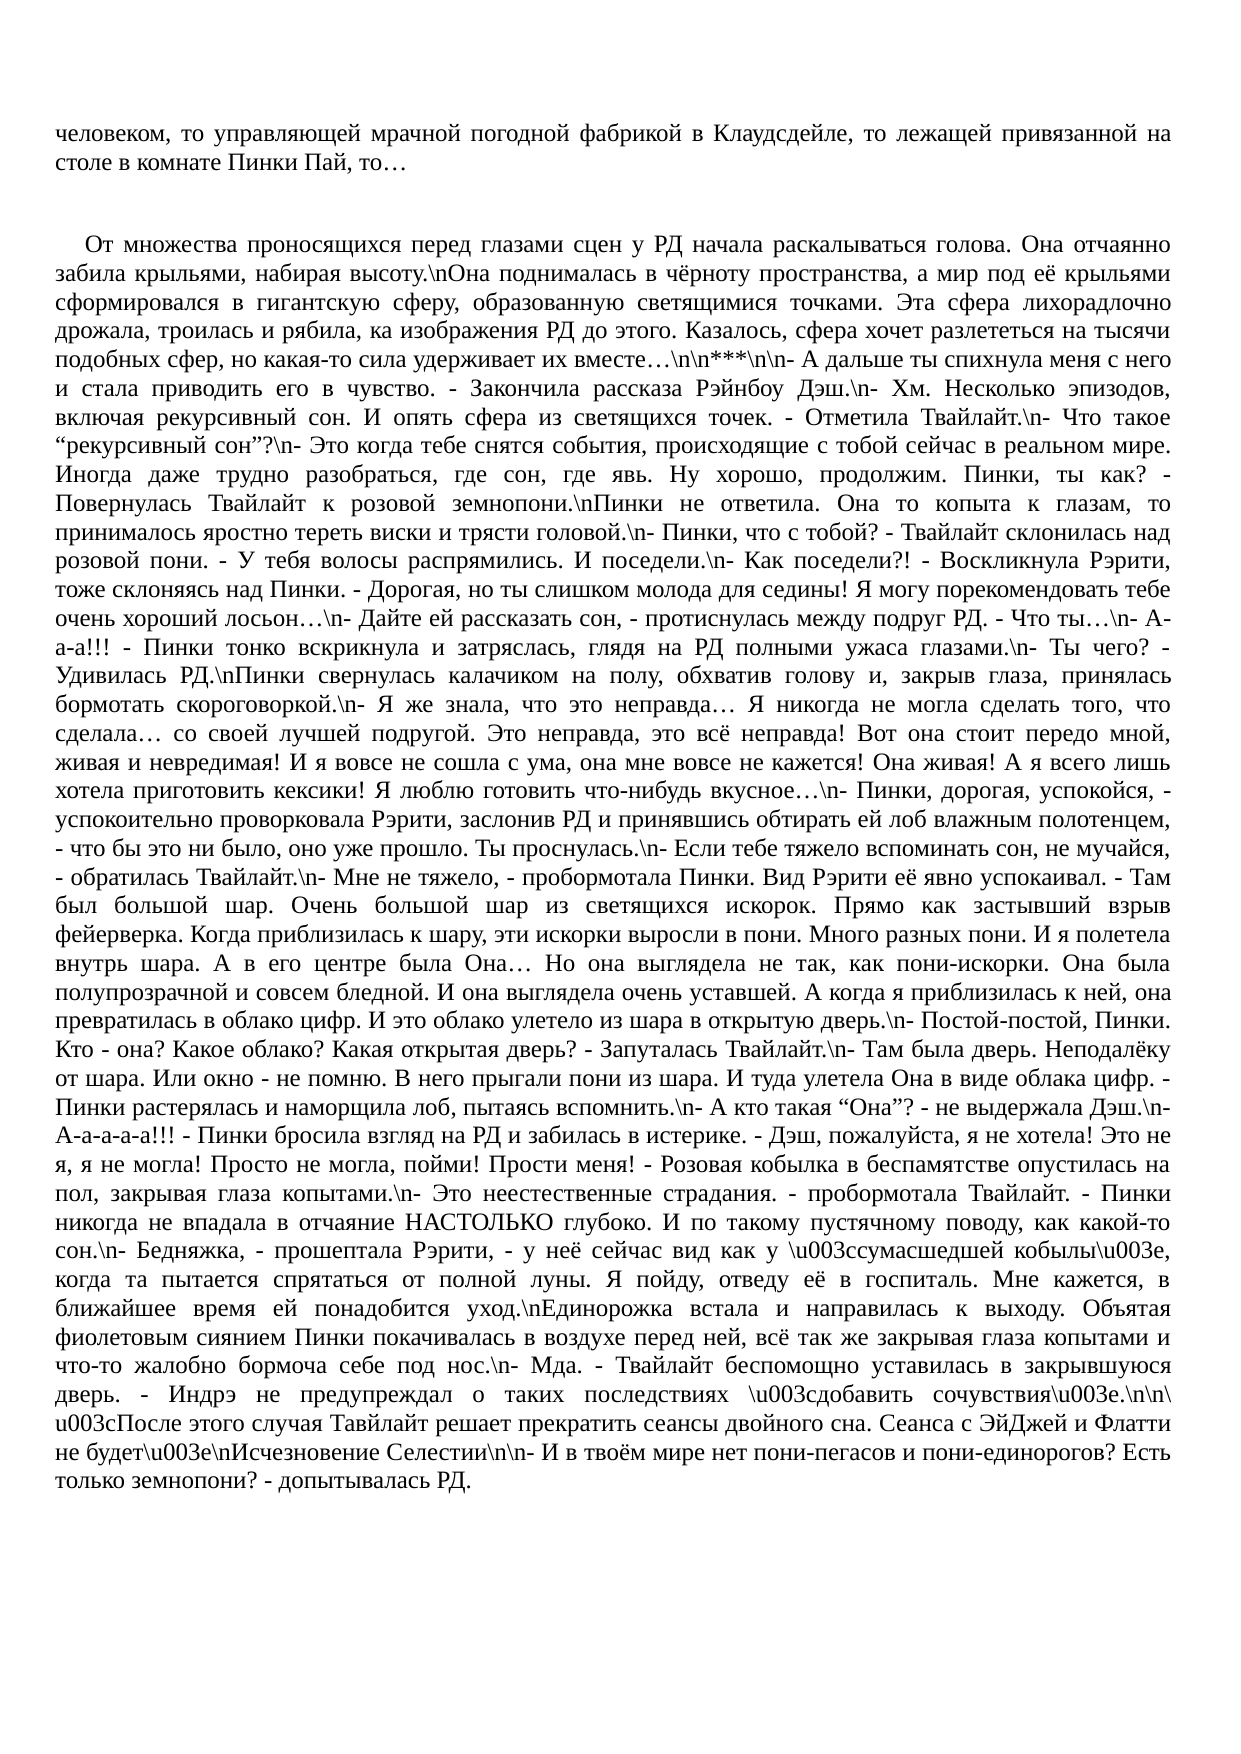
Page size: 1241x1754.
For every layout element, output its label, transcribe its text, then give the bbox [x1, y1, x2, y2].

text От множества проносящихся перед глазами сцен у РД начала раскалываться голова. Она отчаянно забила крыльями, набирая высоту.\nОна поднималась в чёрноту пространства, а мир под её крыльями сформировался в гигантскую сферу, образованную светящимися точками. Эта сфера лихорадлочно дрожала, троилась и рябила, ка изображения РД до этого. Казалось, сфера хочет разлететься на тысячи подобных сфер, но какая-то сила удерживает их вместе…\n\n***\n\n- А дальше ты спихнула меня с него и стала приводить его в чувство. - Закончила рассказа Рэйнбоу Дэш.\n- Хм. Несколько эпизодов, включая рекурсивный сон. И опять сфера из светящихся точек. - Отметила Твайлайт.\n- Что такое “рекурсивный сон”?\n- Это когда тебе снятся события, происходящие с тобой сейчас в реальном мире. Иногда даже трудно разобраться, где сон, где явь. Ну хорошо, продолжим. Пинки, ты как? - Повернулась Твайлайт к розовой земнопони.\nПинки не ответила. Она то копыта к глазам, то принималось яростно тереть виски и трясти головой.\n- Пинки, что с тобой? - Твайлайт склонилась над розовой пони. - У тебя волосы распрямились. И поседели.\n- Как поседели?! - Воскликнула Рэрити, тоже склоняясь над Пинки. - Дорогая, но ты слишком молода для седины! Я могу порекомендовать тебе очень хороший лосьон…\n- Дайте ей рассказать сон, - протиснулась между подруг РД. - Что ты…\n- А-а-а!!! - Пинки тонко вскрикнула и затряслась, глядя на РД полными ужаса глазами.\n- Ты чего? - Удивилась РД.\nПинки свернулась калачиком на полу, обхватив голову и, закрыв глаза, принялась бормотать скороговоркой.\n- Я же знала, что это неправда… Я никогда не могла сделать того, что сделала… со своей лучшей подругой. Это неправда, это всё неправда! Вот она стоит передо мной, живая и невредимая! И я вовсе не сошла с ума, она мне вовсе не кажется! Она живая! А я всего лишь хотела приготовить кексики! Я люблю готовить что-нибудь вкусное…\n- Пинки, дорогая, успокойся, - успокоительно проворковала Рэрити, заслонив РД и принявшись обтирать ей лоб влажным полотенцем, - что бы это ни было, оно уже прошло. Ты проснулась.\n- Если тебе тяжело вспоминать сон, не мучайся, - обратилась Твайлайт.\n- Мне не тяжело, - пробормотала Пинки. Вид Рэрити её явно успокаивал. - Там был большой шар. Очень большой шар из светящихся искорок. Прямо как застывший взрыв фейерверка. Когда приблизилась к шару, эти искорки выросли в пони. Много разных пони. И я полетела внутрь шара. А в его центре была Она… Но она выглядела не так, как пони-искорки. Она была полупрозрачной и совсем бледной. И она выглядела очень уставшей. А когда я приблизилась к ней, она превратилась в облако цифр. И это облако улетело из шара в открытую дверь.\n- Постой-постой, Пинки. Кто - она? Какое облако? Какая открытая дверь? - Запуталась Твайлайт.\n- Там была дверь. Неподалёку от шара. Или окно - не помню. В него прыгали пони из шара. И туда улетела Она в виде облака цифр. - Пинки растерялась и наморщила лоб, пытаясь вспомнить.\n- А кто такая “Она”? - не выдержала Дэш.\n- А-а-а-а-а!!! - Пинки бросила взгляд на РД и забилась в истерике. - Дэш, пожалуйста, я не хотела! Это не я, я не могла! Просто не могла, пойми! Прости меня! - Розовая кобылка в беспамятстве опустилась на пол, закрывая глаза копытами.\n- Это неестественные страдания. - пробормотала Твайлайт. - Пинки никогда не впадала в отчаяние НАСТОЛЬКО глубоко. И по такому пустячному поводу, как какой-то сон.\n- Бедняжка, - прошептала Рэрити, - у неё сейчас вид как у \u003cсумасшедшей кобылы\u003e, когда та пытается спрятаться от полной луны. Я пойду, отведу её в госпиталь. Мне кажется, в ближайшее время ей понадобится уход.\nЕдинорожка встала и направилась к выходу. Объятая фиолетовым сиянием Пинки покачивалась в воздухе перед ней, всё так же закрывая глаза копытами и что-то жалобно бормоча себе под нос.\n- Мда. - Твайлайт беспомощно уставилась в закрывшуюся дверь. - Индрэ не предупреждал о таких последствиях \u003cдобавить сочувствия\u003e.\n\n\u003cПосле этого случая Тавйлайт решает прекратить сеансы двойного сна. Сеанса с ЭйДжей и Флатти не будет\u003e\nИсчезновение Селестии\n\n- И в твоём мире нет пони-пегасов и пони-единорогов? Есть только земнопони? - допытывалась РД. [55, 229, 1172, 1494]
text человеком, то управляющей мрачной погодной фабрикой в Клаудсдейле, то лежащей привязанной на столе в комнате Пинки Пай, то… [55, 118, 1172, 176]
